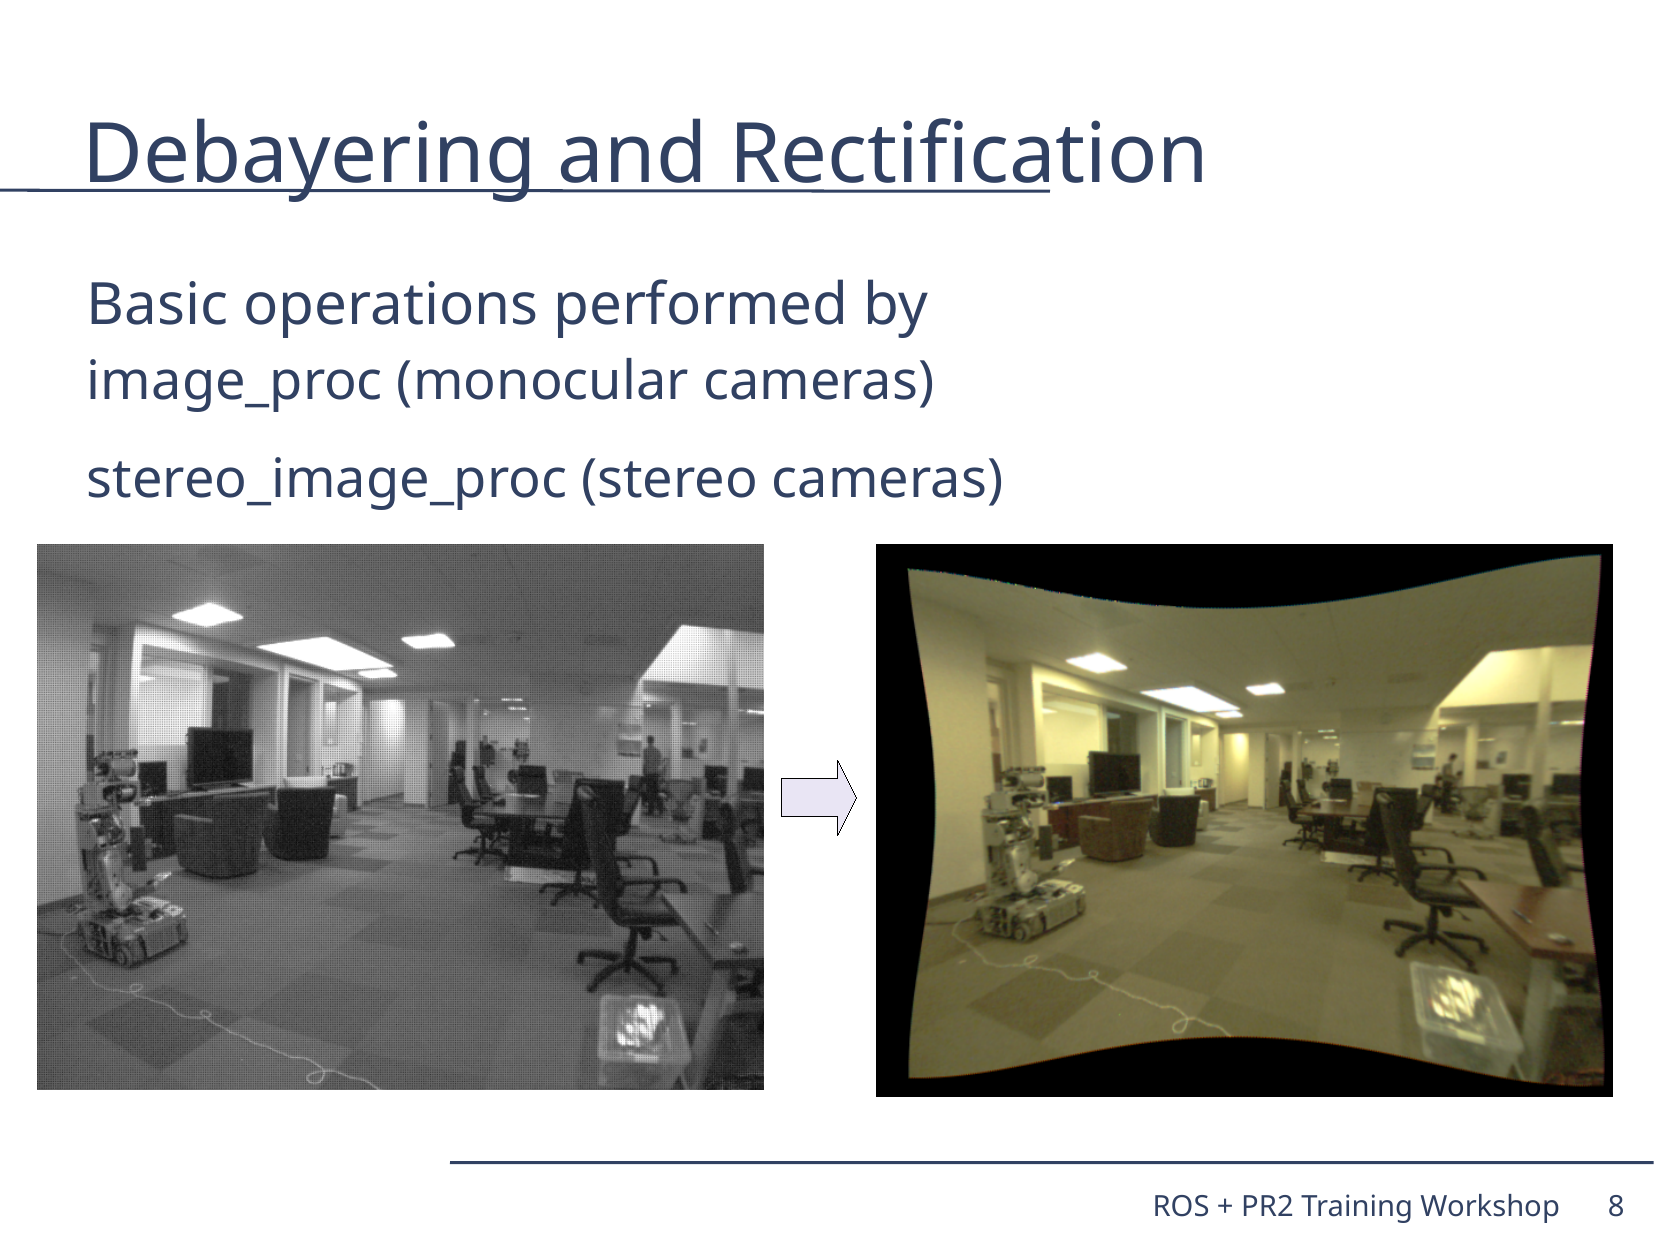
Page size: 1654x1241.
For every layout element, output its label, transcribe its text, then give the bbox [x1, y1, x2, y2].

list Basic operations performed by image_proc (monocular cameras) stereo_image_proc (stereo cameras) [86, 262, 1576, 573]
title Debayering and Rectification [82, 75, 1571, 226]
picture [876, 544, 1613, 1097]
picture [37, 544, 764, 1090]
text_box [781, 760, 857, 836]
